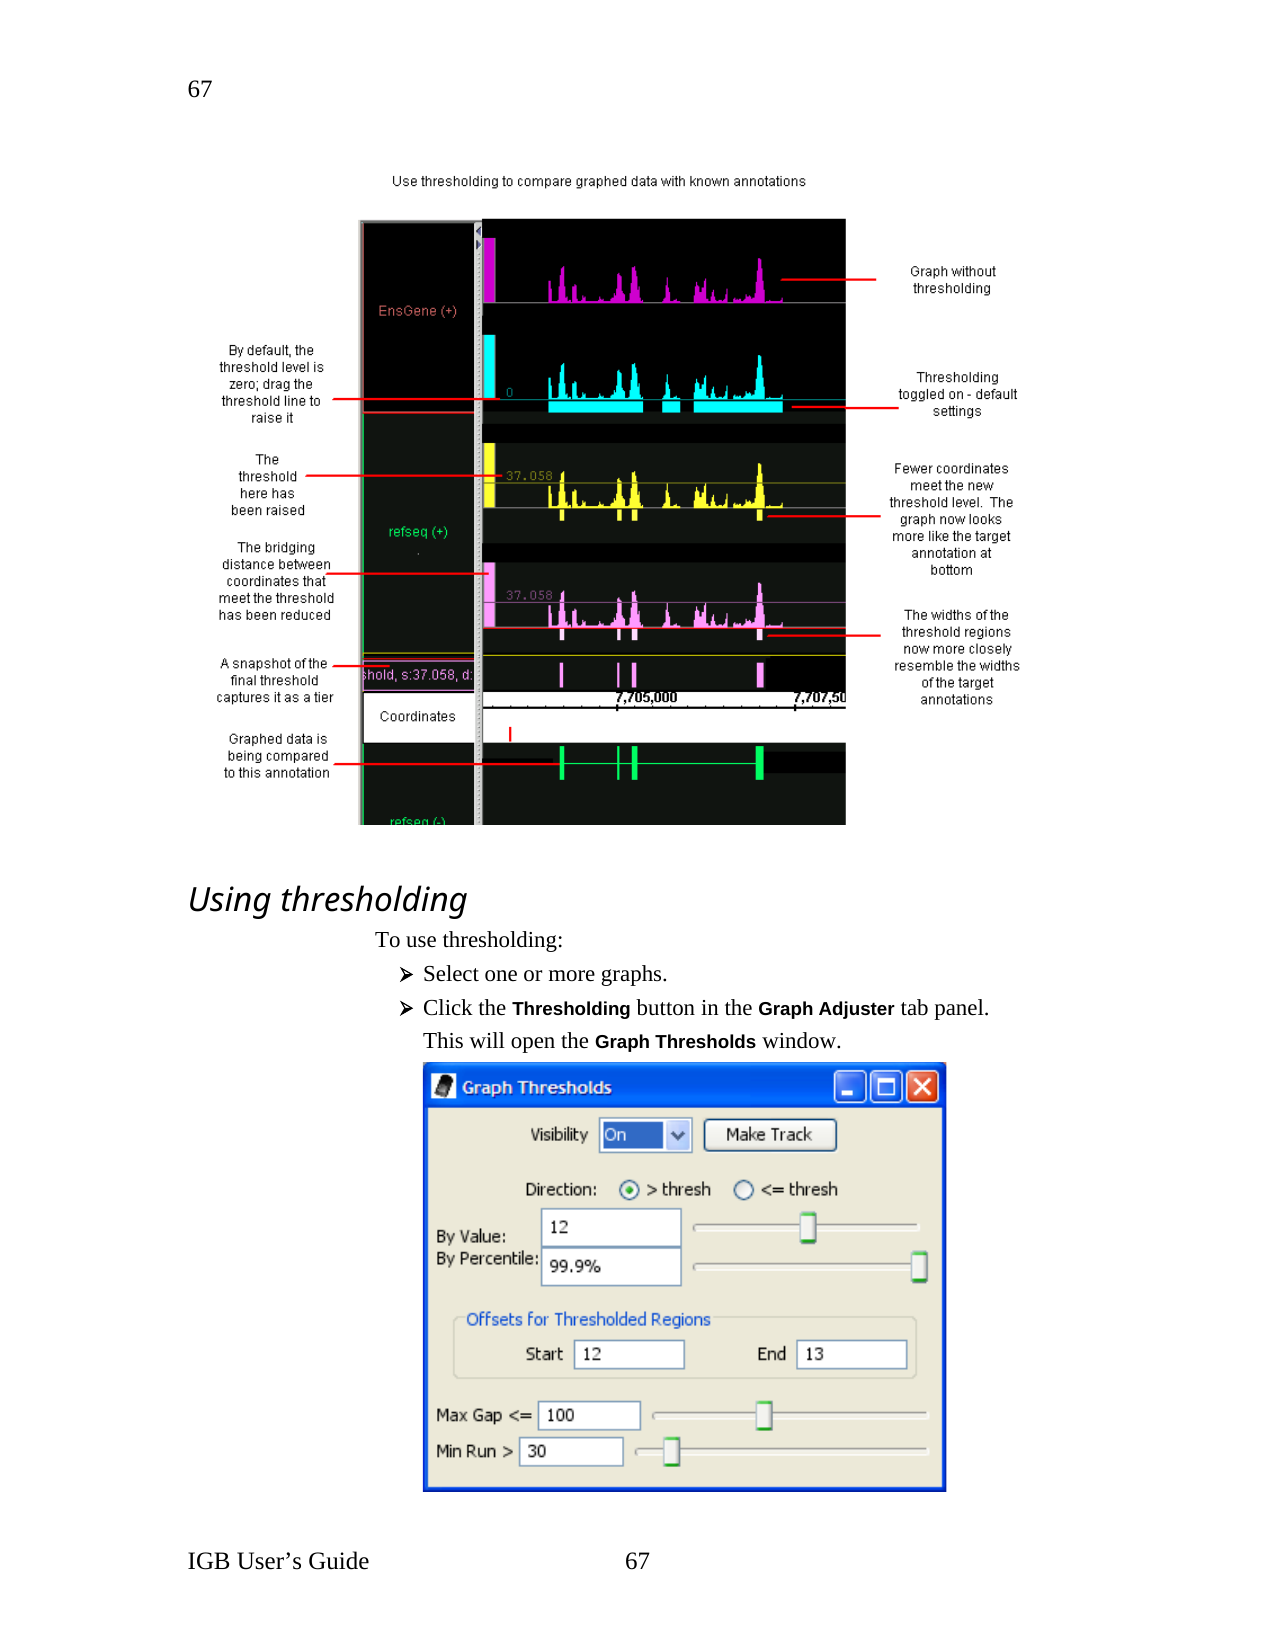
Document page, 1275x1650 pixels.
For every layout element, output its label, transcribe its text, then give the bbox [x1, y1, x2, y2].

picture [187, 150, 1088, 825]
list Select one or more graphs. [399, 961, 1087, 986]
subtitle Using thresholding [187, 875, 1087, 921]
text To use thresholding: [375, 927, 1087, 952]
list This will open the Graph Thresholds window. [399, 1028, 1087, 1054]
list Click the Thresholding button in the Graph Adjuster tab panel. [399, 994, 1087, 1020]
picture [422, 1062, 947, 1492]
